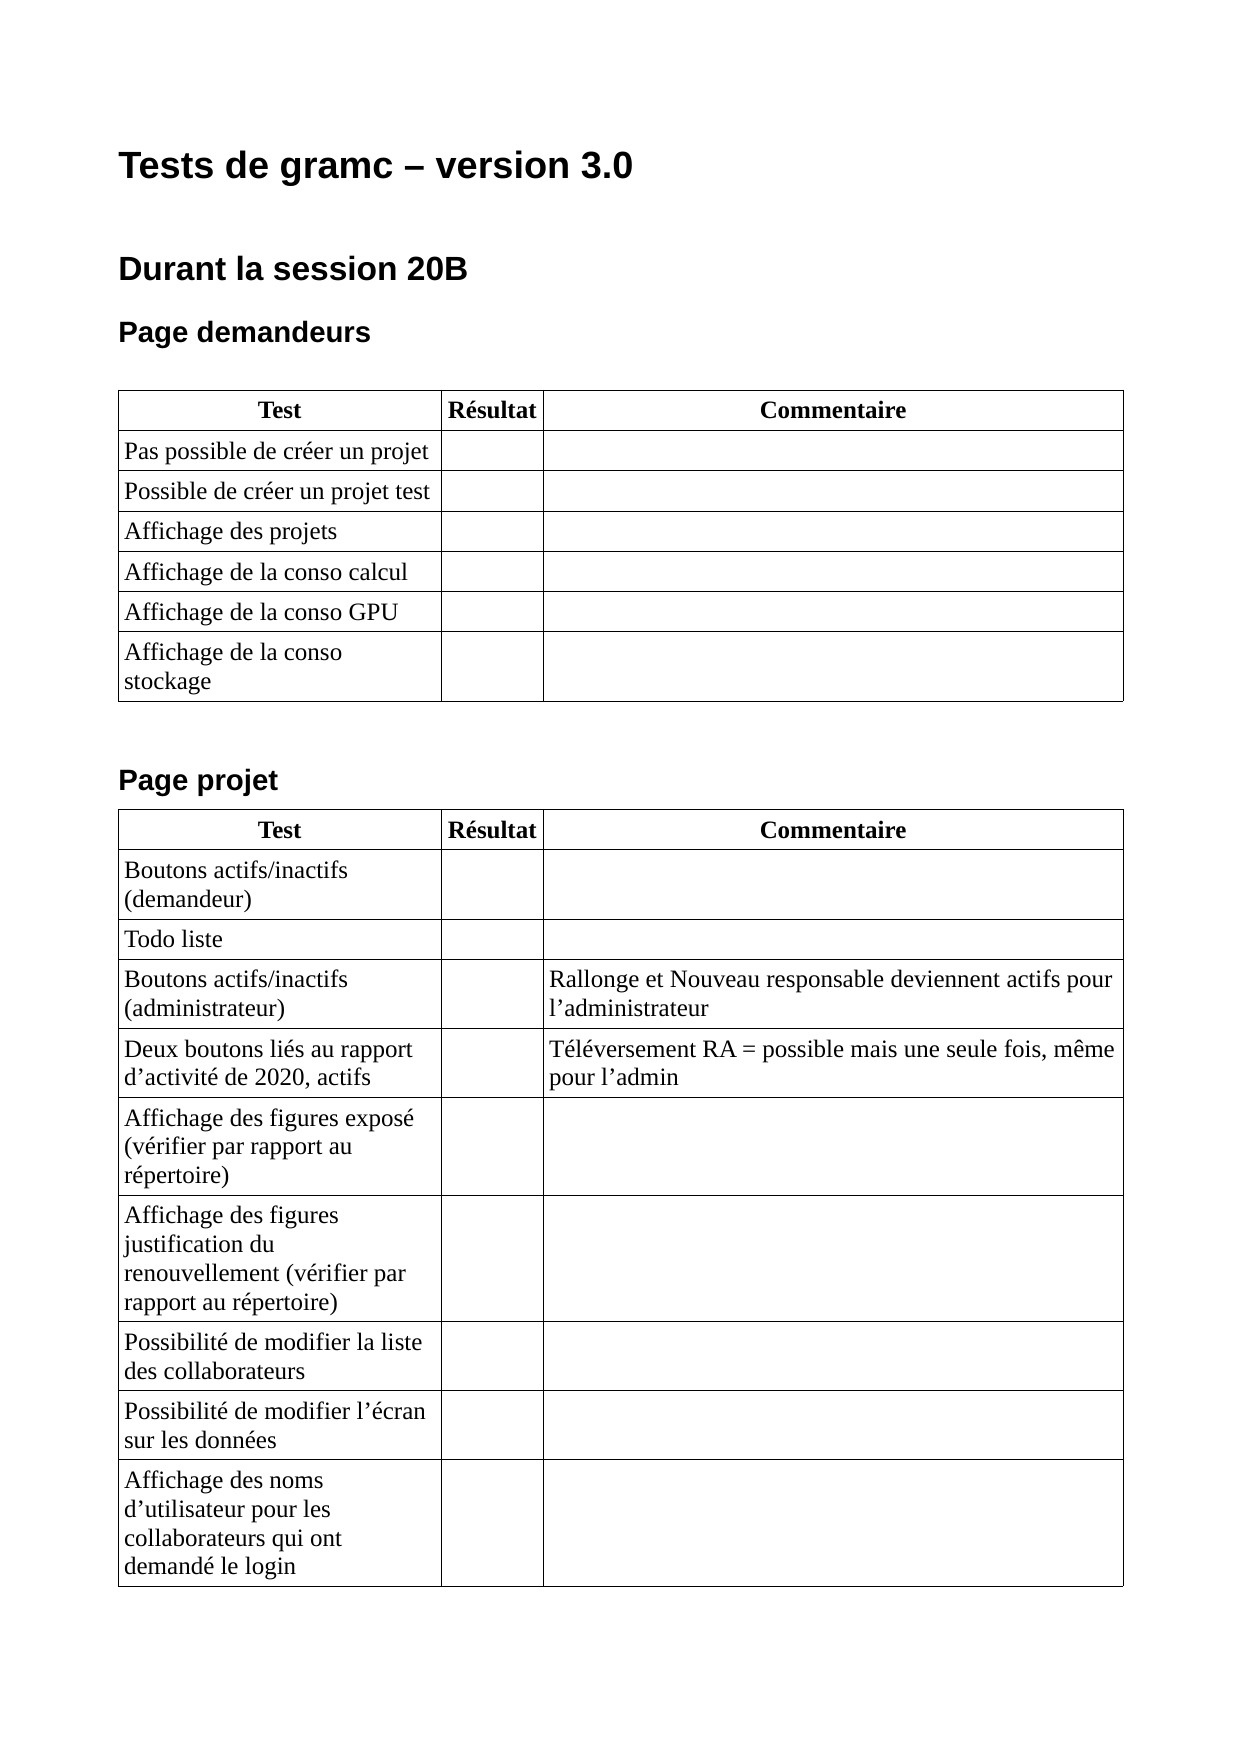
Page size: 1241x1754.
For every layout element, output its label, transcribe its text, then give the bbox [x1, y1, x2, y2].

table_cell [544, 512, 1123, 551]
table_cell [544, 471, 1123, 511]
table_cell Affichage des projets [119, 512, 441, 551]
table_cell Affichage de la conso stockage [119, 632, 441, 701]
table_header Commentaire [544, 391, 1123, 430]
table_cell [442, 632, 543, 701]
subtitle Page projet [118, 763, 1122, 797]
table_cell [544, 1322, 1123, 1390]
table_header Test [119, 391, 441, 430]
table_cell [442, 512, 543, 551]
table_cell Affichage des figures exposé (vérifier par rapport au répertoire) [119, 1098, 441, 1195]
table_header Commentaire [544, 810, 1123, 849]
table_cell [442, 1029, 543, 1097]
table_cell Deux boutons liés au rapport d’activité de 2020, actifs [119, 1029, 441, 1097]
table_cell [544, 920, 1123, 959]
table_cell [544, 632, 1123, 701]
table_cell [442, 1391, 543, 1459]
table_cell [442, 850, 543, 918]
table_header Résultat [442, 391, 543, 430]
table_cell [544, 1196, 1123, 1321]
table_cell Todo liste [119, 920, 441, 959]
table_cell [544, 592, 1123, 631]
table_cell Possibilité de modifier l’écran sur les données [119, 1391, 441, 1459]
table_cell [544, 431, 1123, 470]
table_cell [442, 1322, 543, 1390]
table_cell [442, 960, 543, 1028]
table_cell [442, 1460, 543, 1586]
table_cell Possible de créer un projet test [119, 471, 441, 511]
table_cell Affichage de la conso calcul [119, 552, 441, 591]
table_cell Affichage de la conso GPU [119, 592, 441, 631]
table_header Résultat [442, 810, 543, 849]
table_cell [442, 1196, 543, 1321]
table_cell Possibilité de modifier la liste des collaborateurs [119, 1322, 441, 1390]
subtitle Durant la session 20B [118, 249, 1122, 287]
table_cell [442, 552, 543, 591]
table_cell [544, 552, 1123, 591]
table_cell Boutons actifs/inactifs (administrateur) [119, 960, 441, 1028]
table_cell Affichage des figures justification du renouvellement (vérifier par rapport au répertoire) [119, 1196, 441, 1321]
table_cell [544, 1391, 1123, 1459]
table_cell Téléversement RA = possible mais une seule fois, même pour l’admin [544, 1029, 1123, 1097]
table_cell Affichage des noms d’utilisateur pour les collaborateurs qui ont demandé le login [119, 1460, 441, 1586]
table_cell [544, 850, 1123, 918]
table_cell [442, 592, 543, 631]
table_cell Rallonge et Nouveau responsable deviennent actifs pour l’administrateur [544, 960, 1123, 1028]
subtitle Page demandeurs [118, 314, 1122, 348]
table_cell [544, 1460, 1123, 1586]
table_cell [442, 471, 543, 511]
table_cell [544, 1098, 1123, 1195]
table_cell [442, 431, 543, 470]
table_cell Boutons actifs/inactifs (demandeur) [119, 850, 441, 918]
subtitle Tests de gramc – version 3.0 [118, 143, 1122, 187]
table_cell Pas possible de créer un projet [119, 431, 441, 470]
table_cell [442, 920, 543, 959]
table_header Test [119, 810, 441, 849]
table_cell [442, 1098, 543, 1195]
